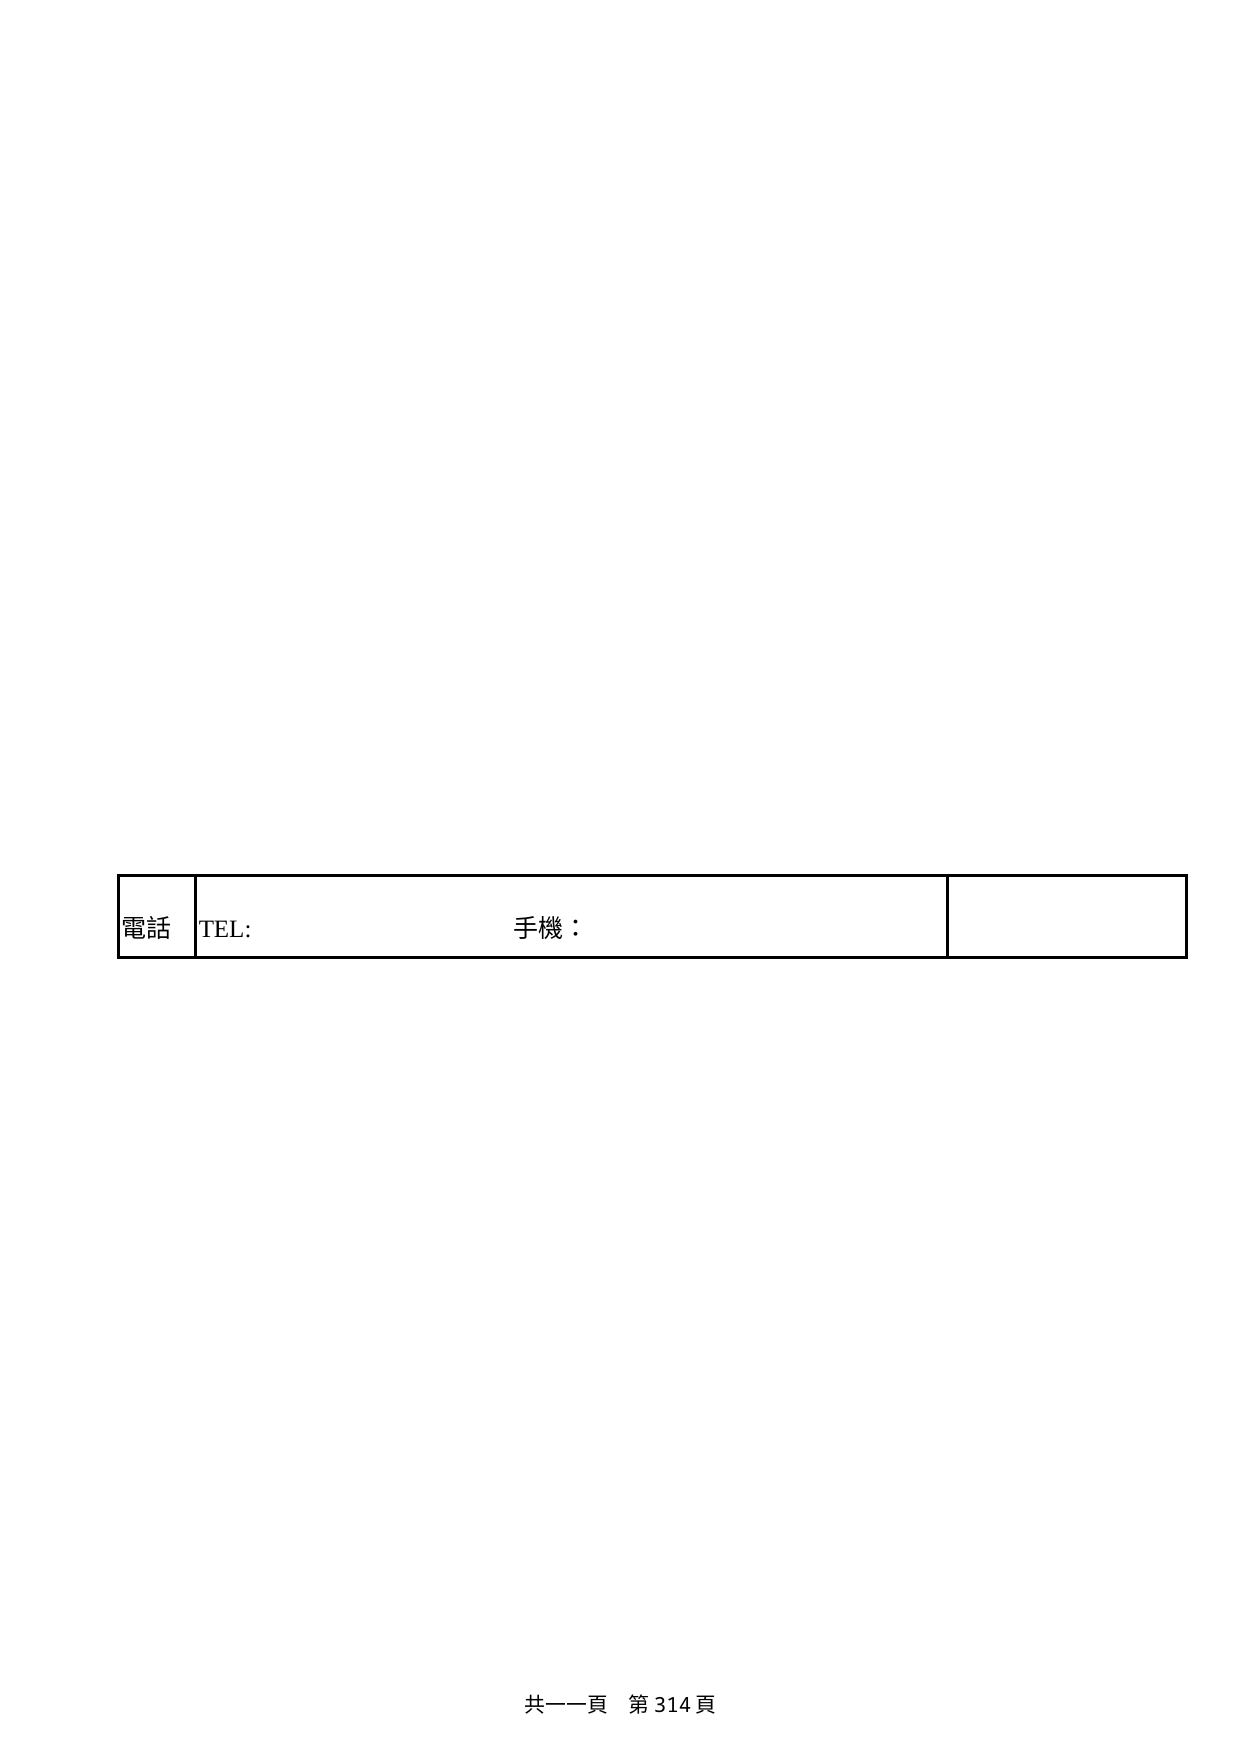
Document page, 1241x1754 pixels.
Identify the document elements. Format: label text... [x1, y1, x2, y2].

table_header 照 片 [949, 877, 1185, 956]
table_cell 電話 [120, 877, 194, 956]
table_cell TEL: 手機： [197, 877, 946, 956]
